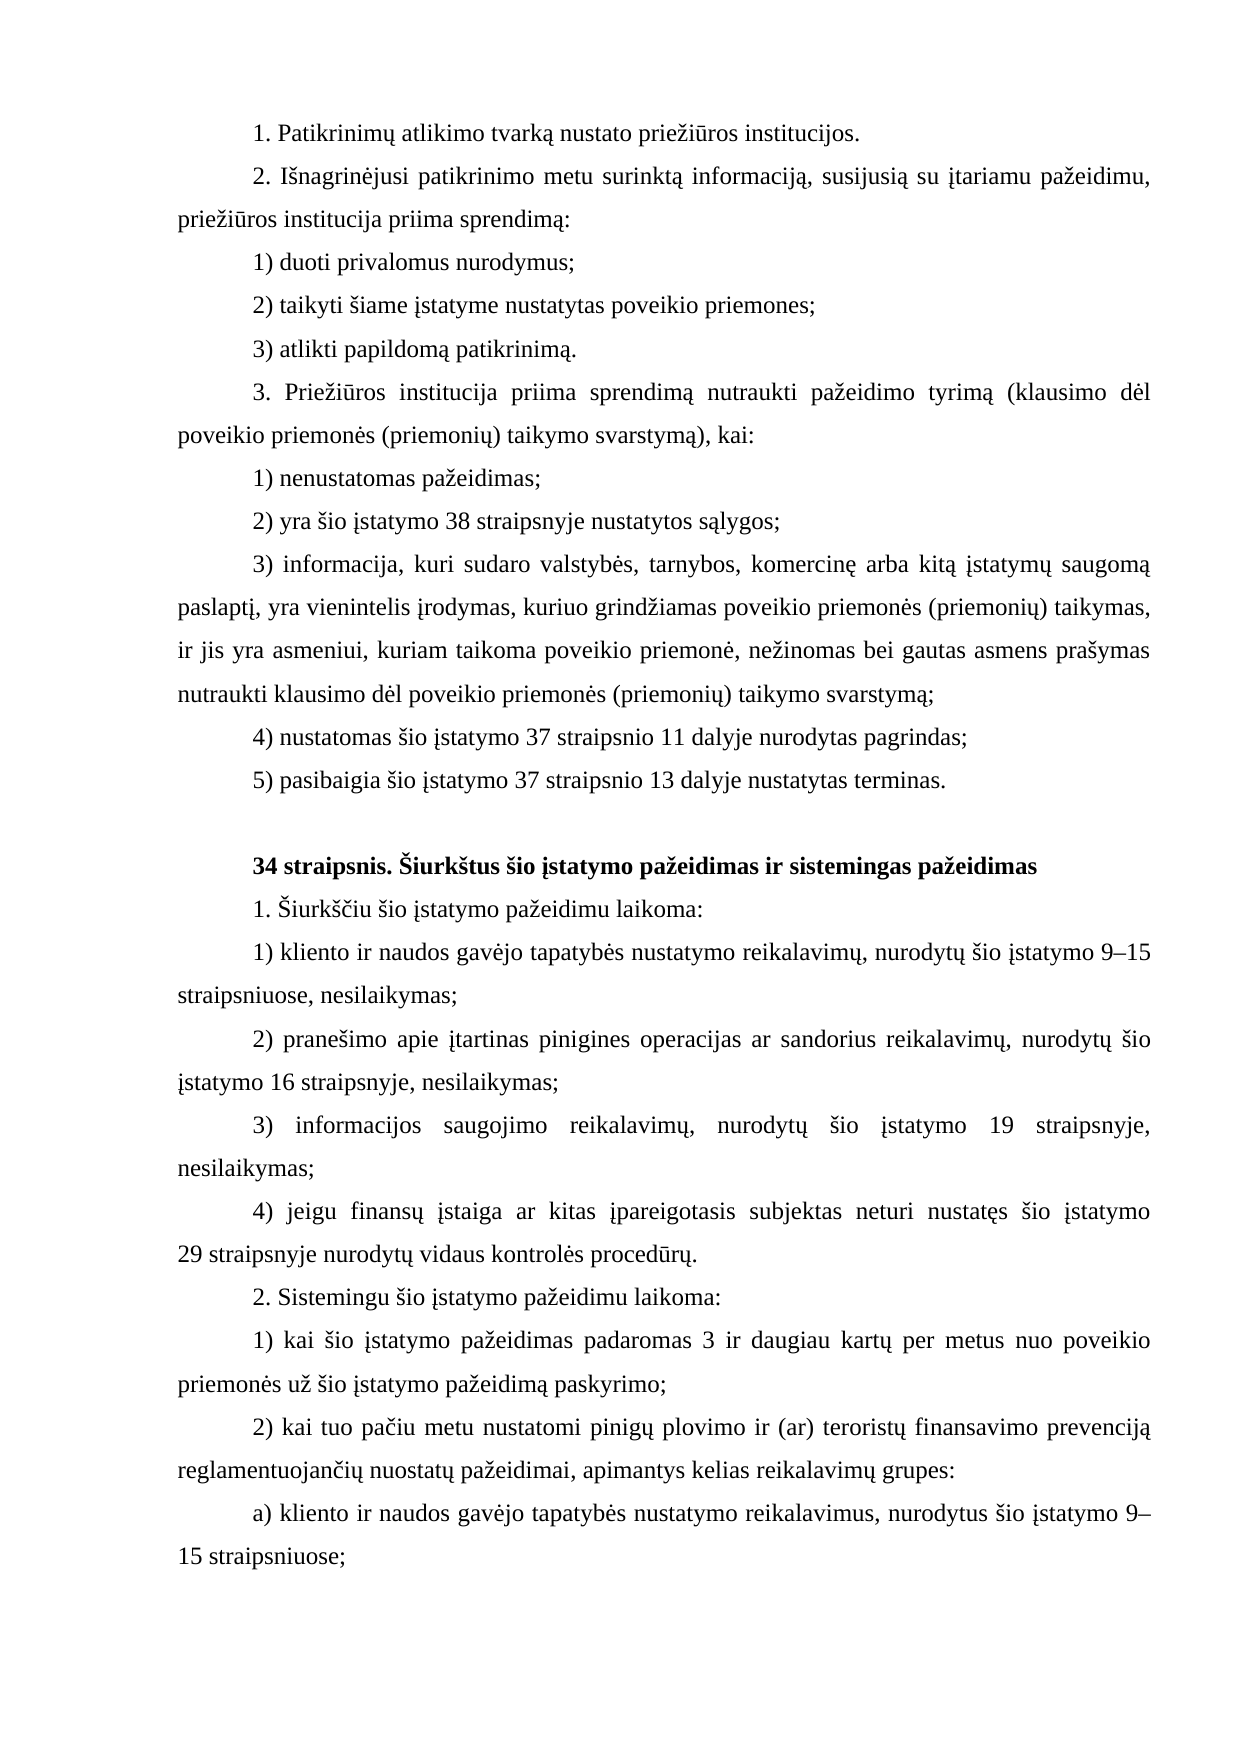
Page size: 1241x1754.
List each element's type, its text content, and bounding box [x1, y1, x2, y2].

text 3) informacijos saugojimo reikalavimų, nurodytų šio įstatymo 19 straipsnyje, nesilaikymas; [177, 1110, 1152, 1182]
text 1) kliento ir naudos gavėjo tapatybės nustatymo reikalavimų, nurodytų šio įstatymo 9–15 straipsniuose, nesilaikymas; [177, 937, 1152, 1009]
text 2) kai tuo pačiu metu nustatomi pinigų plovimo ir (ar) teroristų finansavimo prevenciją reglamentuojančių nuostatų pažeidimai, apimantys kelias reikalavimų grupes: [177, 1412, 1152, 1484]
text 2. Išnagrinėjusi patikrinimo metu surinktą informaciją, susijusią su įtariamu pažeidimu, priežiūros institucija priima sprendimą: [177, 161, 1152, 233]
text 1. Patikrinimų atlikimo tvarką nustato priežiūros institucijos. [177, 118, 1152, 147]
text 1) nenustatomas pažeidimas; [177, 463, 1152, 492]
text 1) kai šio įstatymo pažeidimas padaromas 3 ir daugiau kartų per metus nuo poveikio priemonės už šio įstatymo pažeidimą paskyrimo; [177, 1326, 1152, 1397]
text 2) taikyti šiame įstatyme nustatytas poveikio priemones; [177, 291, 1152, 319]
text 2) yra šio įstatymo 38 straipsnyje nustatytos sąlygos; [177, 506, 1152, 535]
text 1. Šiurkščiu šio įstatymo pažeidimu laikoma: [177, 894, 1152, 923]
text 34 straipsnis. Šiurkštus šio įstatymo pažeidimas ir sistemingas pažeidimas [177, 851, 1152, 880]
text 4) nustatomas šio įstatymo 37 straipsnio 11 dalyje nurodytas pagrindas; [177, 722, 1152, 751]
text 5) pasibaigia šio įstatymo 37 straipsnio 13 dalyje nustatytas terminas. [177, 765, 1152, 794]
text 2) pranešimo apie įtartinas pinigines operacijas ar sandorius reikalavimų, nurodytų šio įstatymo 16 straipsnyje, nesilaikymas; [177, 1024, 1152, 1096]
text 3. Priežiūros institucija priima sprendimą nutraukti pažeidimo tyrimą (klausimo dėl poveikio priemonės (priemonių) taikymo svarstymą), kai: [177, 377, 1152, 449]
text 2. Sistemingu šio įstatymo pažeidimu laikoma: [177, 1282, 1152, 1311]
text 1) duoti privalomus nurodymus; [177, 247, 1152, 276]
text 4) jeigu finansų įstaiga ar kitas įpareigotasis subjektas neturi nustatęs šio įstatymo 29 straipsnyje nurodytų vidaus kontrolės procedūrų. [177, 1196, 1152, 1268]
text 3) informacija, kuri sudaro valstybės, tarnybos, komercinę arba kitą įstatymų saugomą paslaptį, yra vienintelis įrodymas, kuriuo grindžiamas poveikio priemonės (priemonių) taikymas, ir jis yra asmeniui, kuriam taikoma poveikio priemonė, nežinomas bei gautas asmens prašymas nutraukti klausimo dėl poveikio priemonės (priemonių) taikymo svarstymą; [177, 549, 1152, 707]
text 3) atlikti papildomą patikrinimą. [177, 334, 1152, 362]
text a) kliento ir naudos gavėjo tapatybės nustatymo reikalavimus, nurodytus šio įstatymo 9– 15 straipsniuose; [177, 1498, 1152, 1570]
